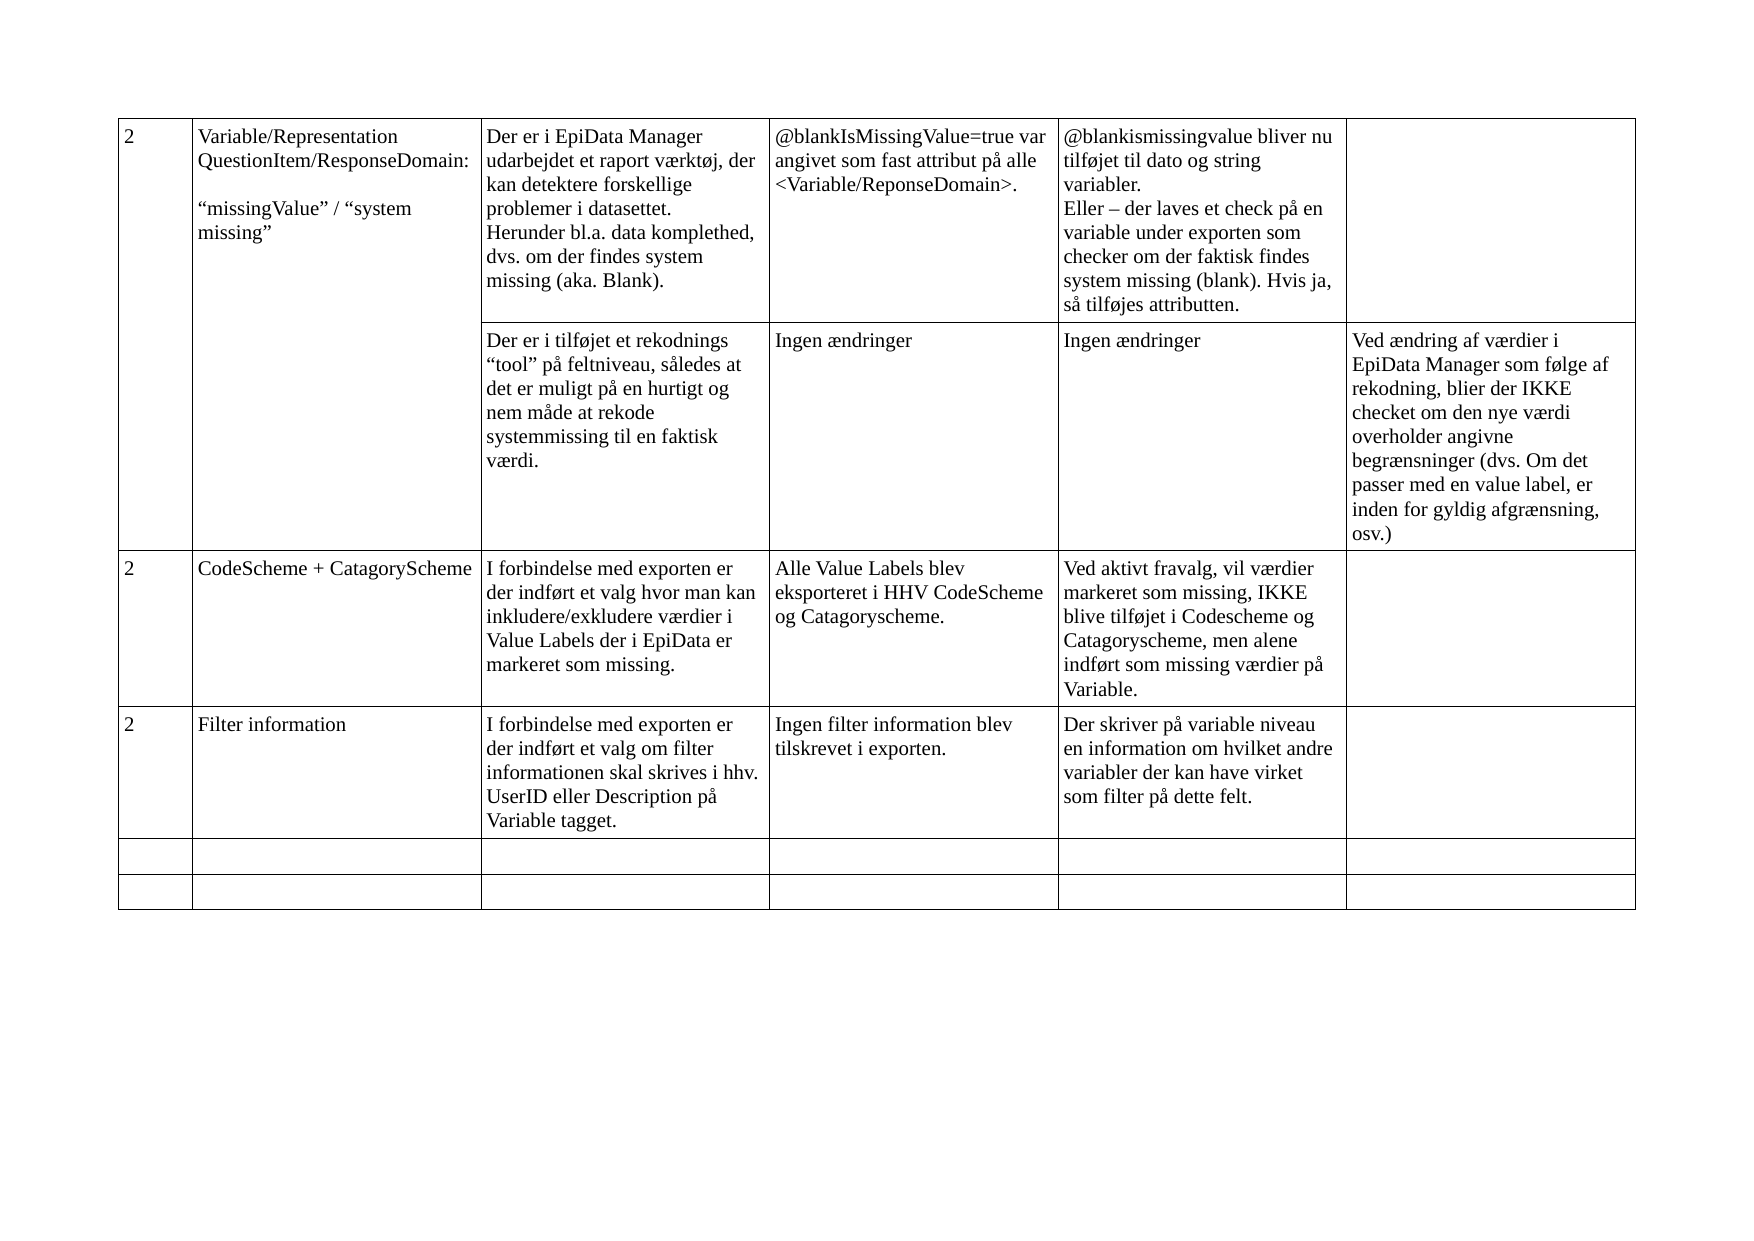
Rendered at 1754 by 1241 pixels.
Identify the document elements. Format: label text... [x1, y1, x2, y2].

table_cell Alle Value Labels blev eksporteret i HHV CodeScheme og Catagoryscheme. [770, 551, 1058, 706]
table_cell [770, 875, 1058, 909]
table_cell 2 [119, 551, 192, 706]
table_cell [119, 875, 192, 909]
table_cell Ingen ændringer [1059, 323, 1346, 550]
table_cell [1347, 119, 1635, 322]
table_cell I forbindelse med exporten er der indført et valg om filter informationen skal skrives i hhv. UserID eller Description på Variable tagget. [482, 707, 769, 838]
table_cell Ingen filter information blev tilskrevet i exporten. [770, 707, 1058, 838]
table_cell Der skriver på variable niveau en information om hvilket andre variabler der kan have virket som filter på dette felt. [1059, 707, 1346, 838]
table_cell 2 [119, 119, 192, 550]
table_cell Ved aktivt fravalg, vil værdier markeret som missing, IKKE blive tilføjet i Codescheme og Catagoryscheme, men alene indført som missing værdier på Variable. [1059, 551, 1346, 706]
table_cell [1059, 839, 1346, 874]
table_cell Filter information [193, 707, 481, 838]
table_cell Variable/Representation QuestionItem/ResponseDomain: “missingValue” / “system missing” [193, 119, 481, 550]
table_cell [1347, 875, 1635, 909]
table_cell @blankIsMissingValue=true var angivet som fast attribut på alle <Variable/ReponseDomain>. [770, 119, 1058, 322]
table_cell Der er i EpiData Manager udarbejdet et raport værktøj, der kan detektere forskellige problemer i datasettet. Herunder bl.a. data komplethed, dvs. om der findes system missing (aka. Blank). [482, 119, 769, 322]
table_cell [119, 839, 192, 874]
table_cell Der er i tilføjet et rekodnings “tool” på feltniveau, således at det er muligt på en hurtigt og nem måde at rekode systemmissing til en faktisk værdi. [482, 323, 769, 550]
table_cell Ingen ændringer [770, 323, 1058, 550]
table_cell [482, 839, 769, 874]
table_cell I forbindelse med exporten er der indført et valg hvor man kan inkludere/exkludere værdier i Value Labels der i EpiData er markeret som missing. [482, 551, 769, 706]
table_cell [482, 875, 769, 909]
table_cell [193, 875, 481, 909]
table_cell [1347, 839, 1635, 874]
table_cell [1059, 875, 1346, 909]
table_cell 2 [119, 707, 192, 838]
table_cell CodeScheme + CatagoryScheme [193, 551, 481, 706]
table_cell [1347, 551, 1635, 706]
table_cell [1347, 707, 1635, 838]
table_cell [770, 839, 1058, 874]
table_cell @blankismissingvalue bliver nu tilføjet til dato og string variabler. Eller – der laves et check på en variable under exporten som checker om der faktisk findes system missing (blank). Hvis ja, så tilføjes attributten. [1059, 119, 1346, 322]
table_cell [193, 839, 481, 874]
table_cell Ved ændring af værdier i EpiData Manager som følge af rekodning, blier der IKKE checket om den nye værdi overholder angivne begrænsninger (dvs. Om det passer med en value label, er inden for gyldig afgrænsning, osv.) [1347, 323, 1635, 550]
